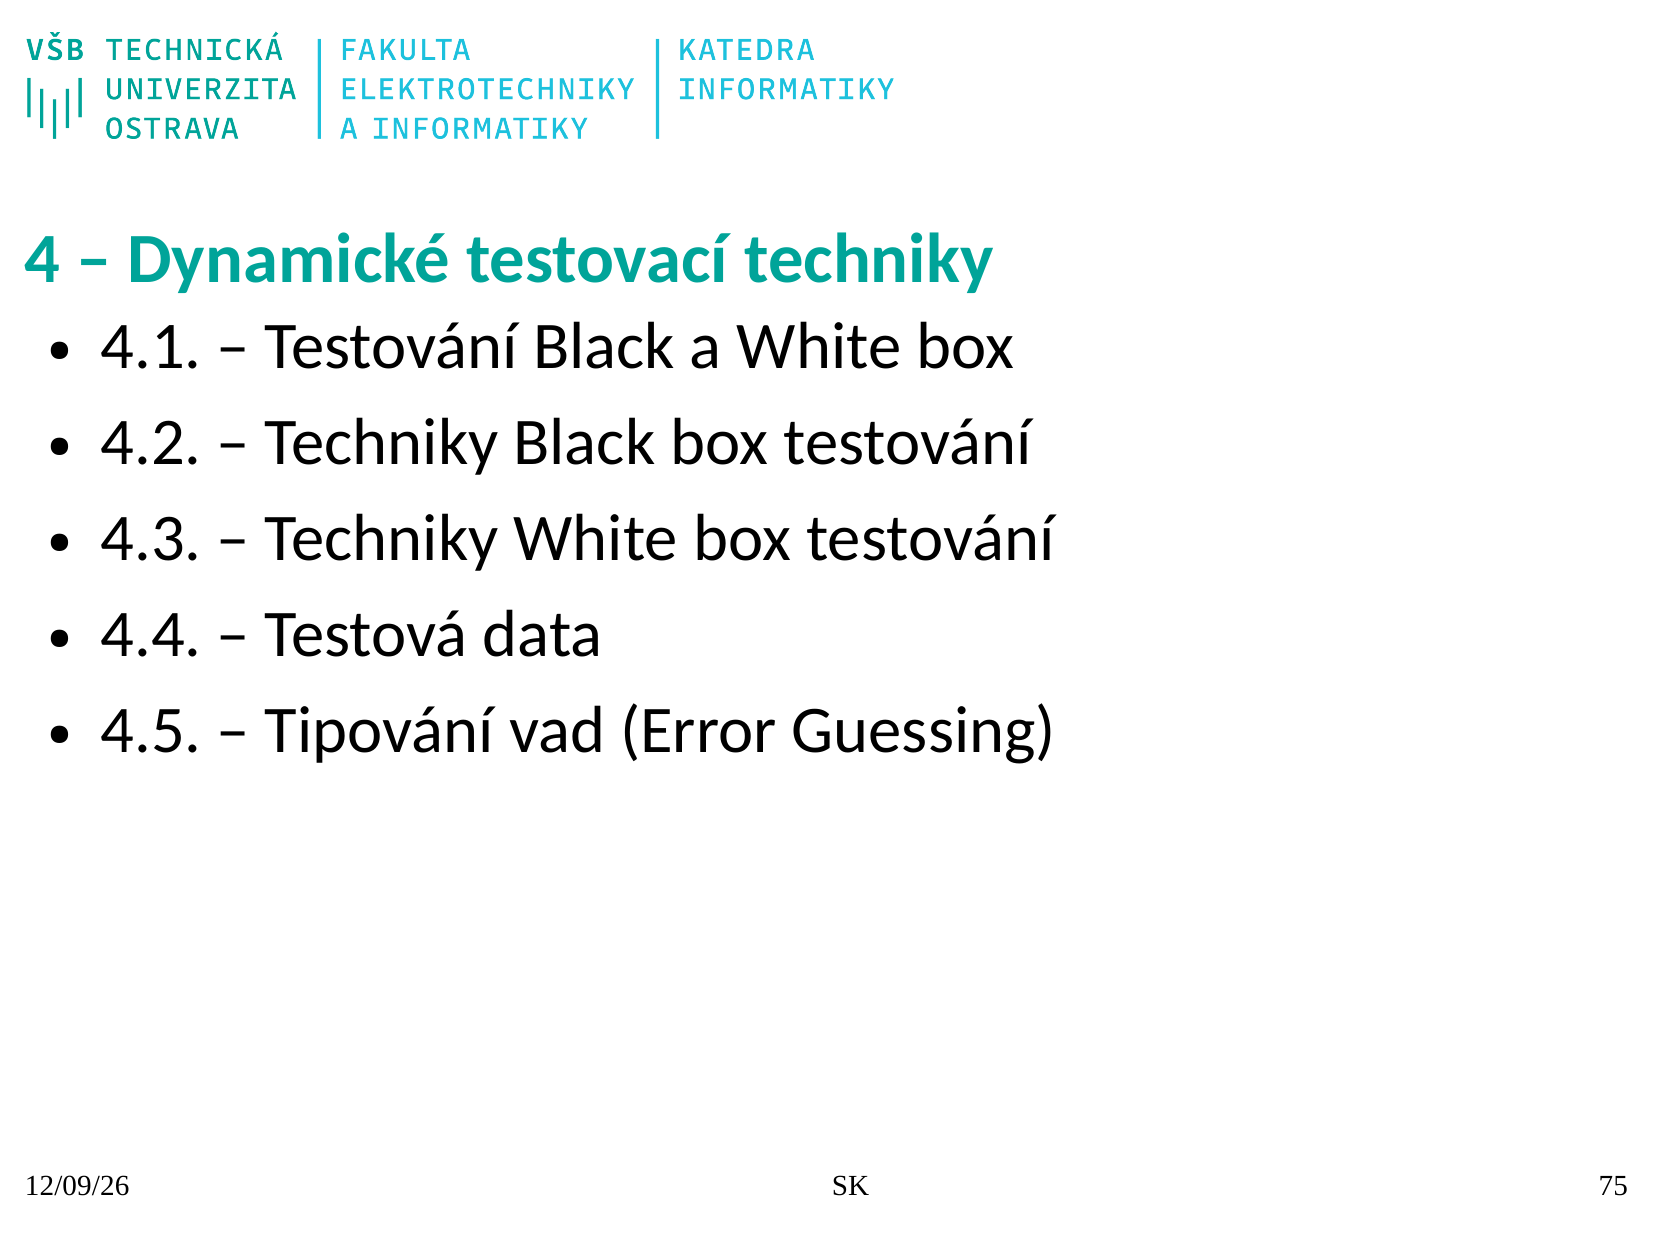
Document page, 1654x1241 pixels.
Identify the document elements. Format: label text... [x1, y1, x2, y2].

list 4.1. – Testování Black a White box 4.2. – Techniky Black box testování 4.3. – Techniky White box testování 4.4. – Testová data 4.5. – Tipování vad (Error Guessing) [30, 318, 1629, 1146]
picture [26, 31, 894, 139]
title 4 – Dynamické testovací techniky [24, 169, 1629, 300]
